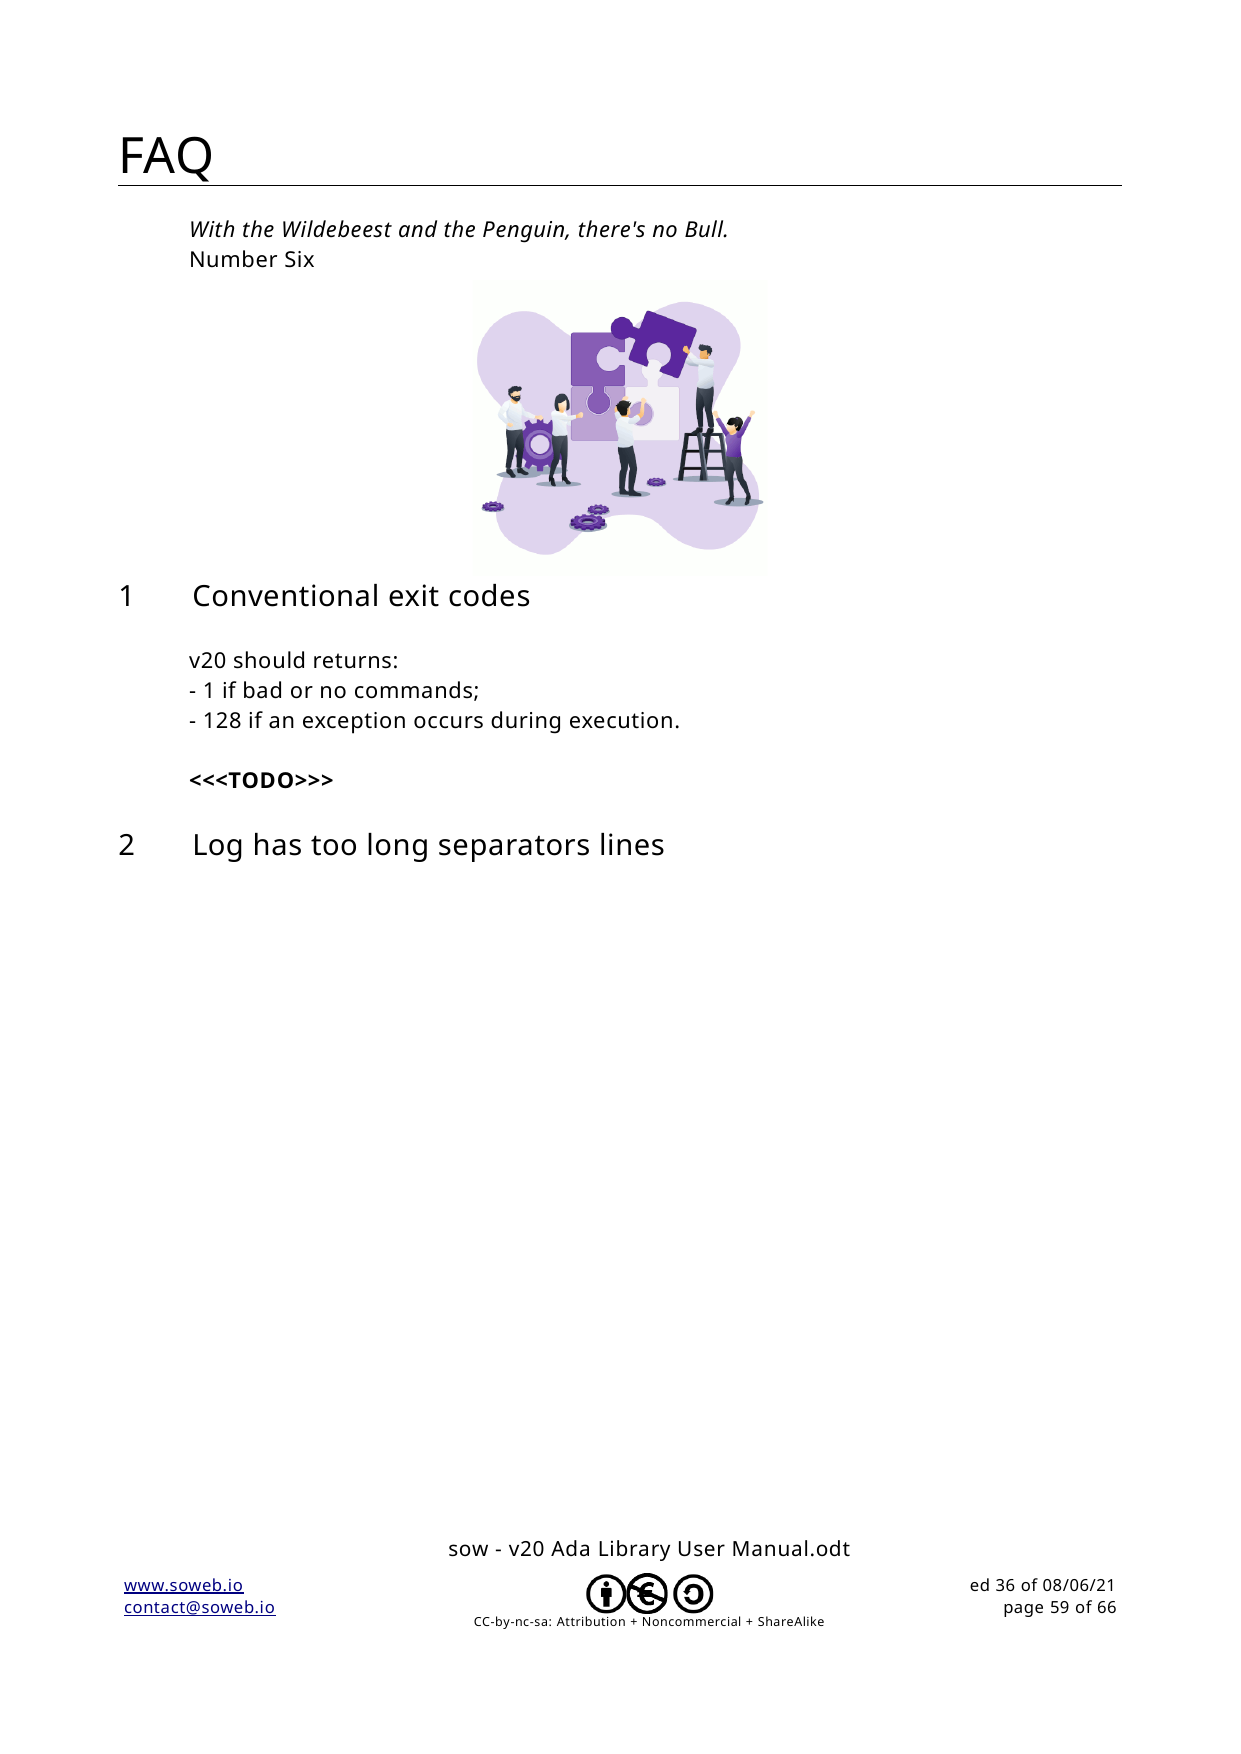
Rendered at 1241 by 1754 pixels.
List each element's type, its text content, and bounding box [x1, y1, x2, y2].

picture [672, 1573, 714, 1614]
subtitle Conventional exit codes [118, 576, 1122, 615]
text Number Six [189, 244, 1122, 274]
text <<<TODO>>> [189, 765, 1122, 795]
picture [585, 1573, 668, 1614]
text v20 should returns: [189, 645, 1122, 675]
text - 128 if an exception occurs during execution. [189, 705, 1122, 735]
subtitle FAQ [118, 118, 1122, 185]
picture [472, 280, 768, 576]
text With the Wildebeest and the Penguin, there's no Bull. [189, 214, 1122, 244]
subtitle Log has too long separators lines [118, 824, 1122, 864]
text - 1 if bad or no commands; [189, 675, 1122, 705]
